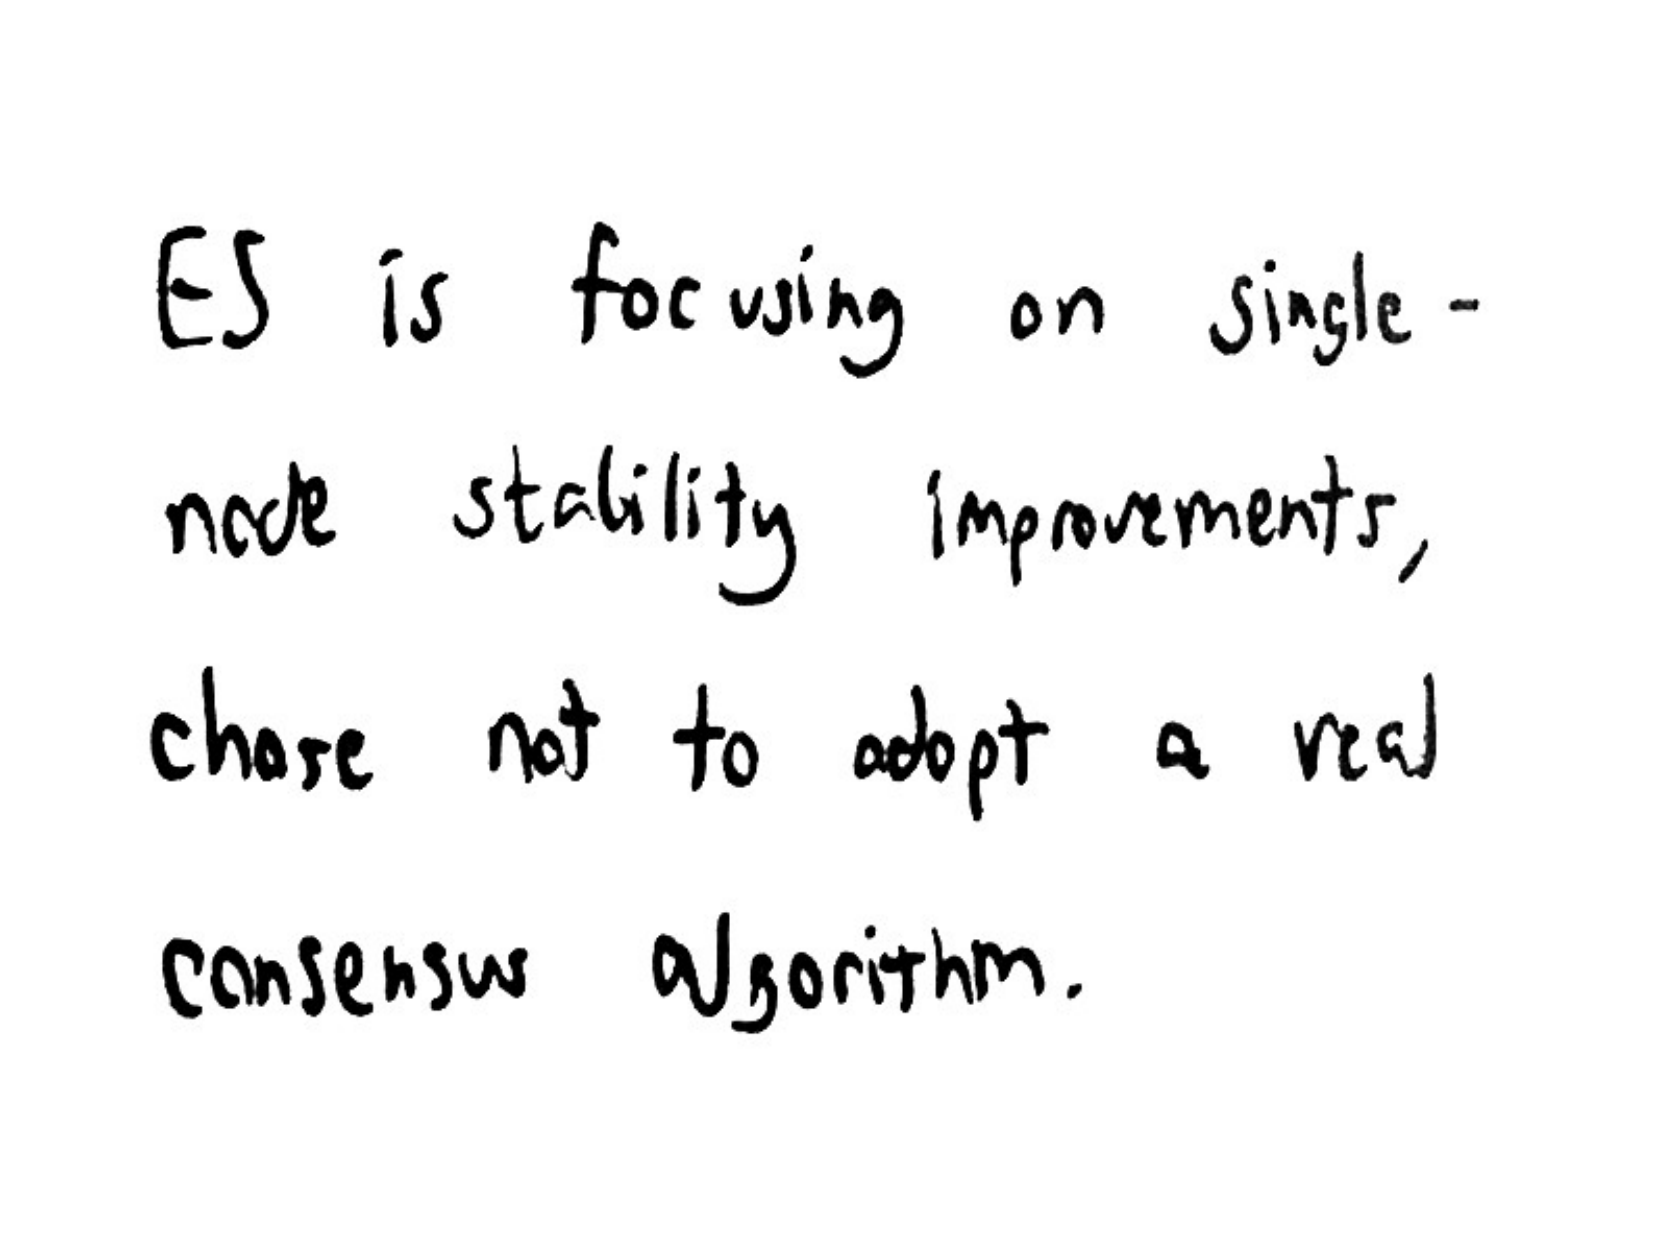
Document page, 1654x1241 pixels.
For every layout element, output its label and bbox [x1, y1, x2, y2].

picture [88, 164, 1546, 1103]
